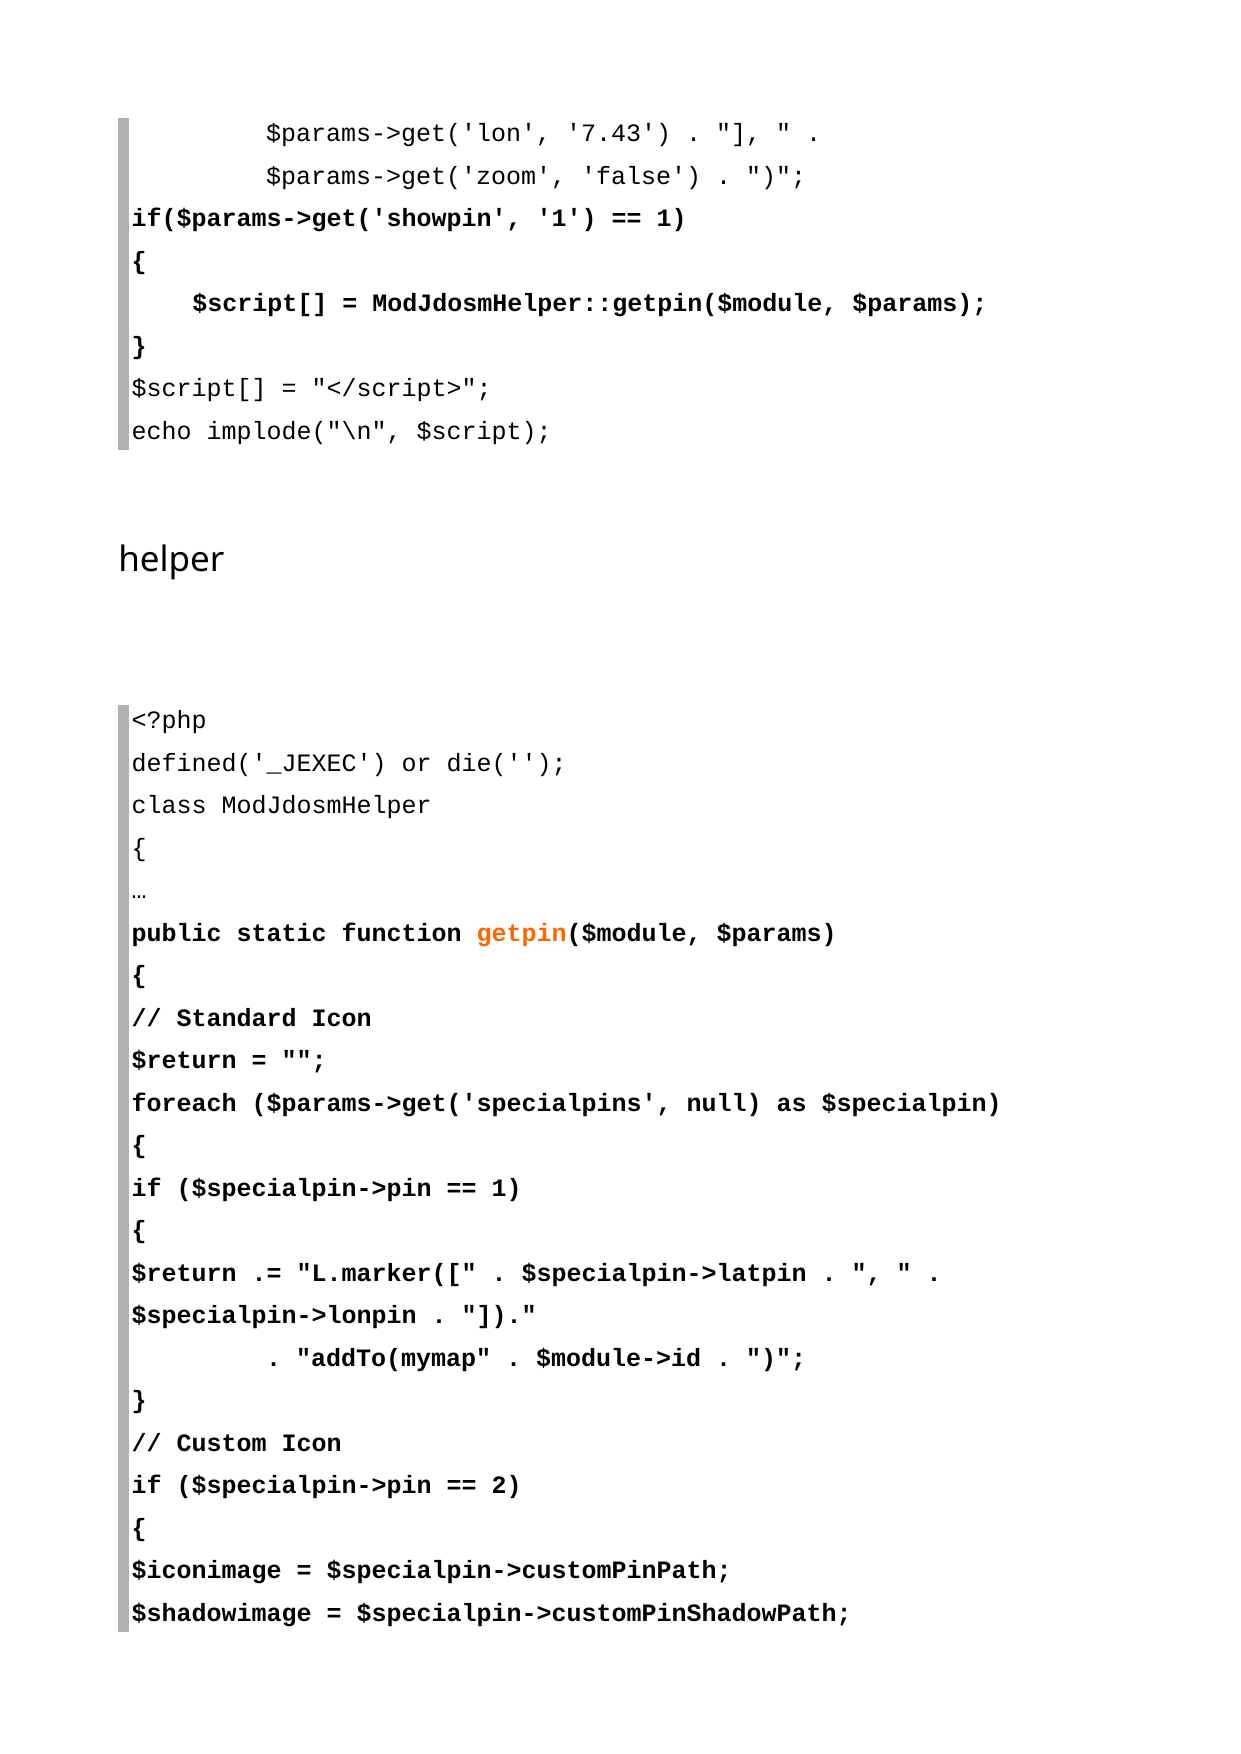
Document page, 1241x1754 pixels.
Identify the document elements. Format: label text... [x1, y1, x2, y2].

text // Standard Icon [129, 1002, 1122, 1034]
text public static function getpin($module, $params) [129, 917, 1122, 949]
text if ($specialpin->pin == 1) [129, 1172, 1122, 1204]
text $return .= "L.marker([" . $specialpin->latpin . ", " . $specialpin->lonpin . "])." [129, 1257, 1122, 1331]
text } [129, 331, 1122, 362]
text <?php [129, 705, 1122, 736]
subtitle helper [118, 534, 1122, 582]
text { [129, 1130, 1122, 1161]
text if ($specialpin->pin == 2) [129, 1470, 1122, 1501]
text foreach ($params->get('specialpins', null) as $specialpin) [129, 1087, 1122, 1119]
text $params->get('lon', '7.43') . "], " . [129, 118, 1122, 149]
text { [129, 1215, 1122, 1246]
text { [129, 1512, 1122, 1544]
text $script[] = "</script>"; [129, 373, 1122, 404]
text $return = ""; [129, 1045, 1122, 1076]
text echo implode("\n", $script); [129, 416, 1122, 450]
text { [129, 246, 1122, 277]
text class ModJdosmHelper [129, 790, 1122, 821]
text $params->get('zoom', 'false') . ")"; [129, 161, 1122, 192]
text … [129, 875, 1122, 906]
text } [129, 1385, 1122, 1416]
text $shadowimage = $specialpin->customPinShadowPath; [129, 1597, 1122, 1632]
text $script[] = ModJdosmHelper::getpin($module, $params); [129, 288, 1122, 319]
text defined('_JEXEC') or die(''); [129, 747, 1122, 779]
text . "addTo(mymap" . $module->id . ")"; [129, 1342, 1122, 1374]
text // Custom Icon [129, 1427, 1122, 1459]
text { [129, 832, 1122, 864]
text { [129, 960, 1122, 991]
text if($params->get('showpin', '1') == 1) [129, 203, 1122, 234]
text $iconimage = $specialpin->customPinPath; [129, 1555, 1122, 1586]
